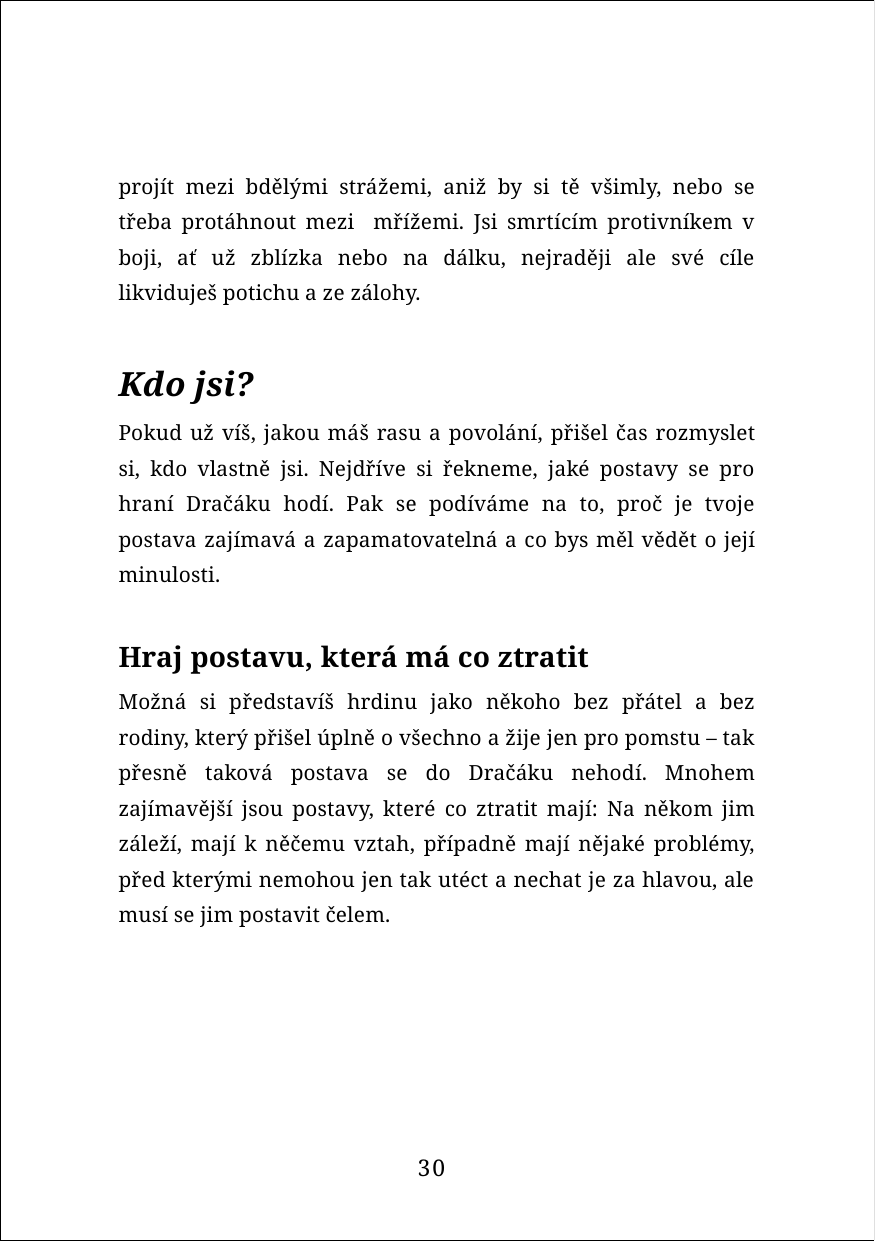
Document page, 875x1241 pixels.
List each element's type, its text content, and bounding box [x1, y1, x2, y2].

text Pokud už víš, jakou máš rasu a povolání, přišel čas rozmyslet si, kdo vlastně jsi. Nejdříve si řekneme, jaké postavy se pro hraní Dračáku hodí. Pak se podíváme na to, proč je tvoje postava zajímavá a zapamatovatelná a co bys měl vědět o její minulosti. [118, 418, 756, 589]
text Možná si představíš hrdinu jako někoho bez přátel a bez rodiny, který přišel úplně o všechno a žije jen pro pomstu – tak přesně taková postava se do Dračáku nehodí. Mnohem zajímavější jsou postavy, které co ztratit mají: Na někom jim záleží, mají k něčemu vztah, případně mají nějaké problémy, před kterými nemohou jen tak utéct a nechat je za hlavou, ale musí se jim postavit čelem. [118, 687, 756, 929]
text projít mezi bdělými strážemi, aniž by si tě všimly, nebo se třeba protáhnout mezi mřížemi. Jsi smrtícím protivníkem v boji, ať už zblízka nebo na dálku, nejraději ale své cíle likviduješ potichu a ze zálohy. [118, 172, 756, 307]
subtitle Hraj postavu, která má co ztratit [118, 637, 756, 676]
subtitle Kdo jsi? [118, 361, 756, 407]
